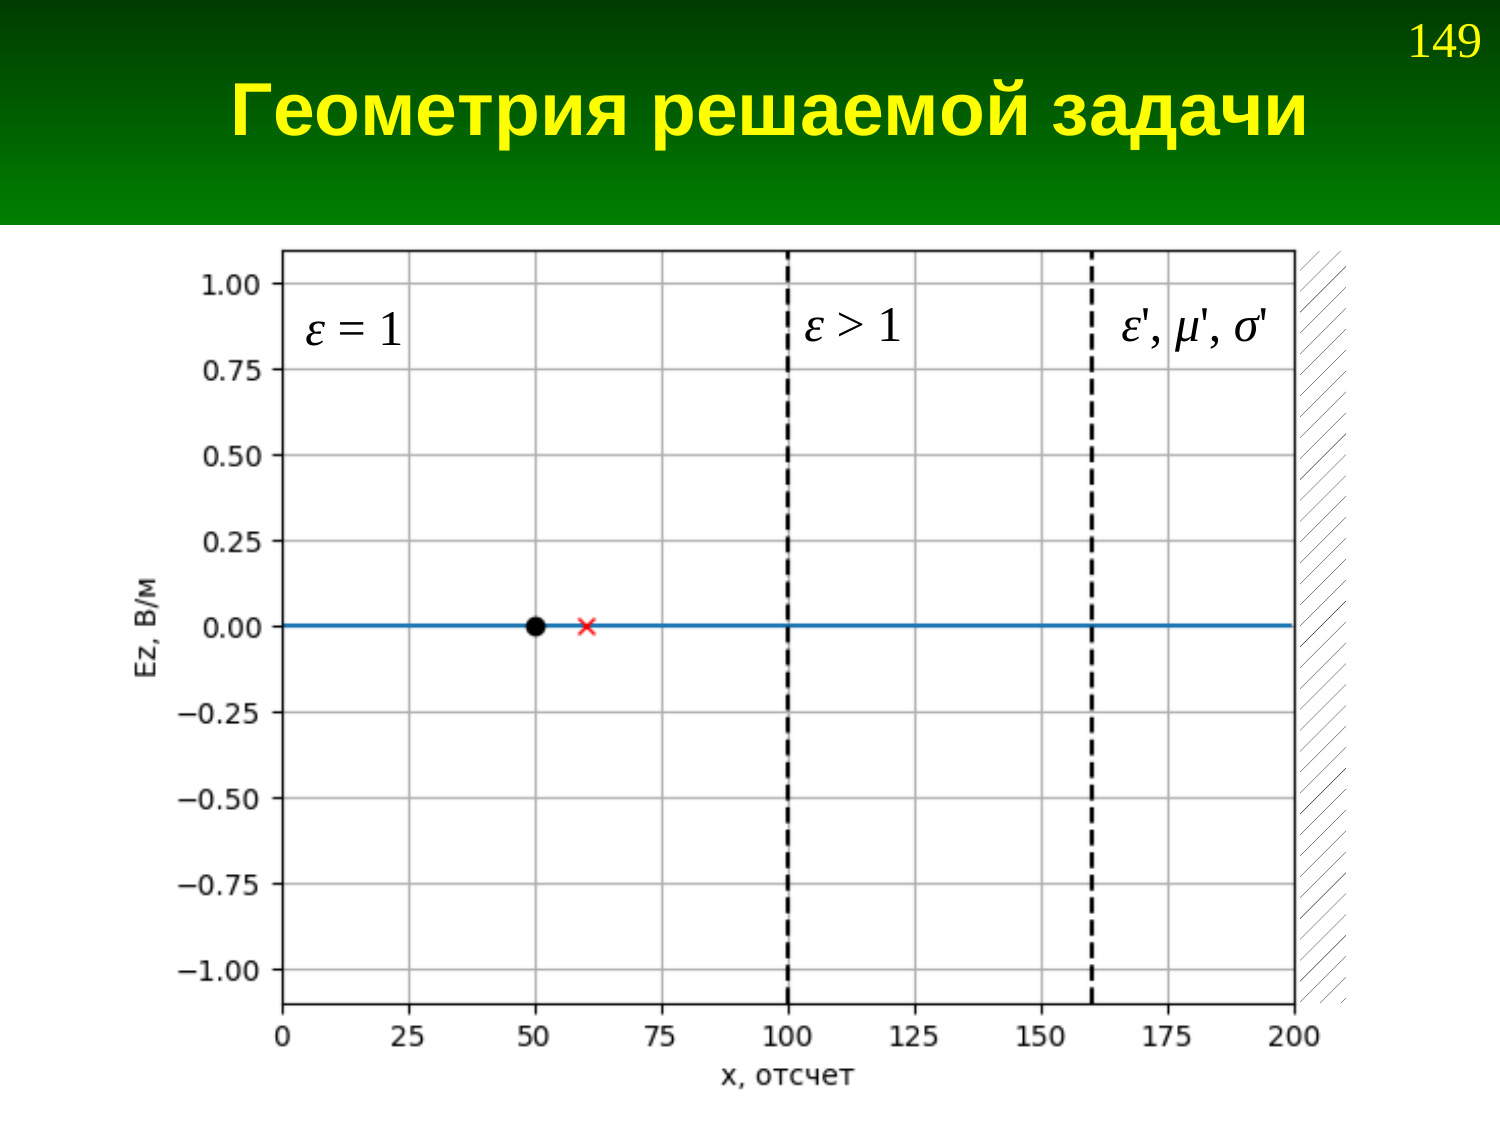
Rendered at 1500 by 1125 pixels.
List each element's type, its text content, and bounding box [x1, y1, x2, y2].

text_box [1299, 250, 1347, 1004]
text_box ε = 1 [290, 287, 420, 363]
picture [119, 234, 1334, 1112]
text_box ε > 1 [789, 283, 919, 359]
text_box ε', μ', σ' [1106, 283, 1283, 359]
title Геометрия решаемой задачи [100, 7, 1441, 204]
